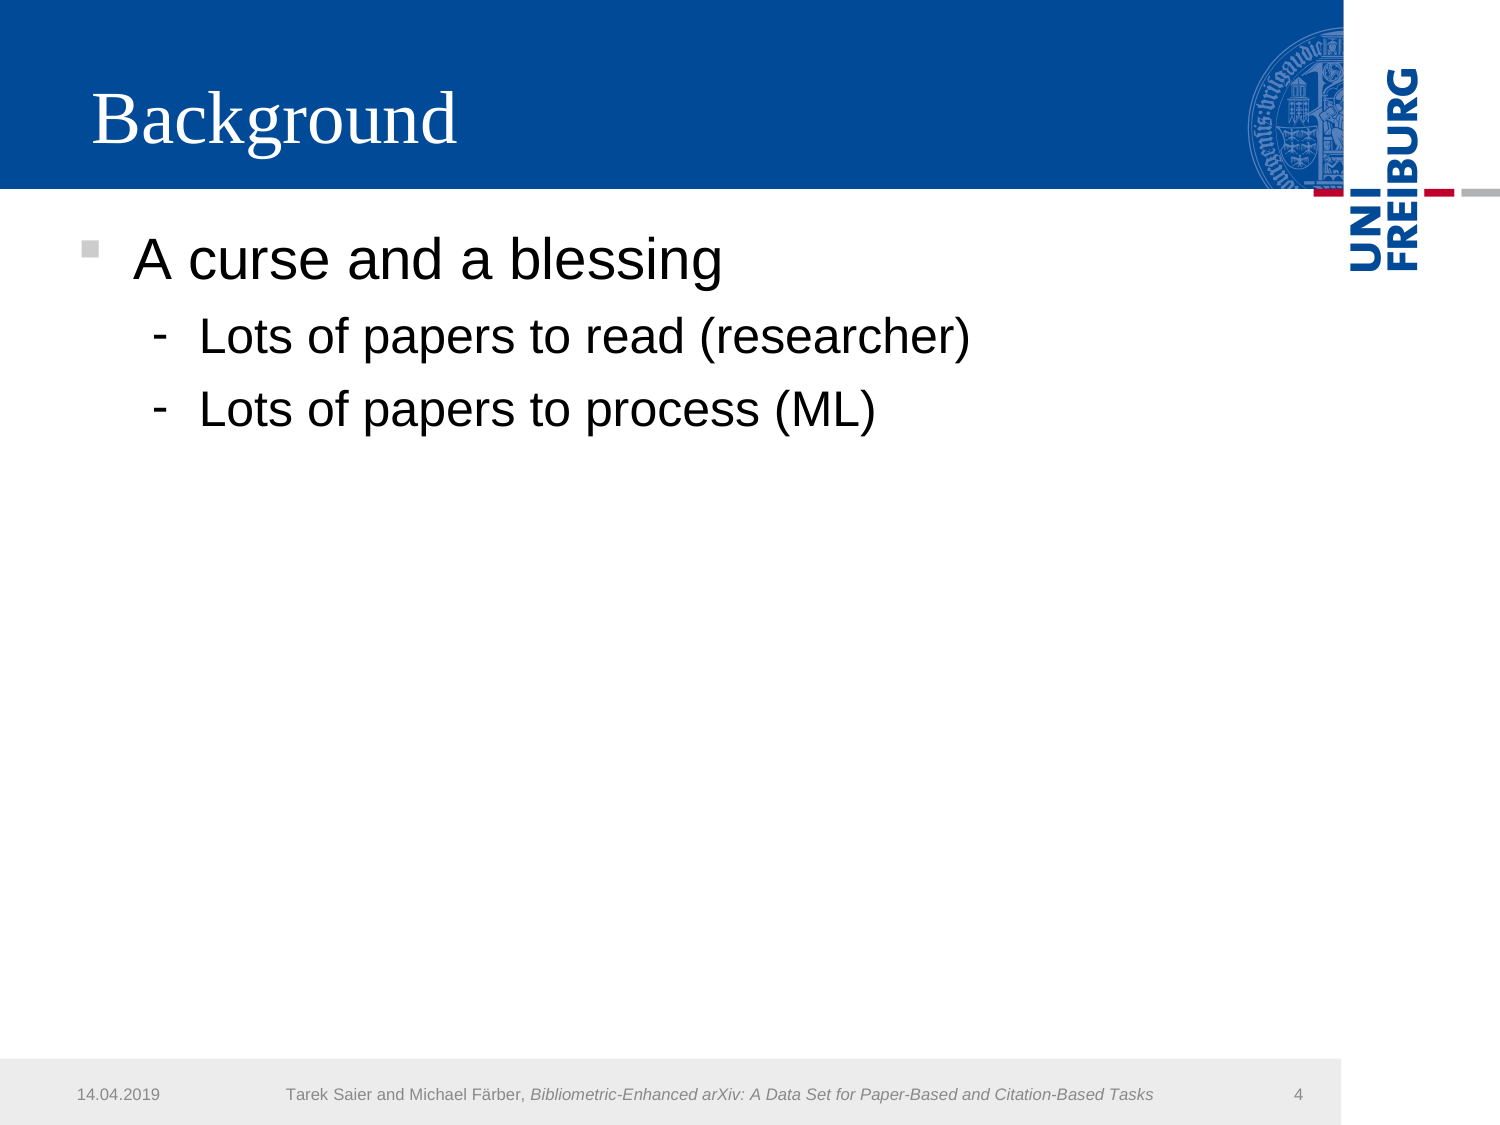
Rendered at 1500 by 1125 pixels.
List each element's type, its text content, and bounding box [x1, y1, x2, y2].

title Background [76, 49, 1235, 178]
picture [0, 0, 1500, 271]
list A curse and a blessing Lots of papers to read (researcher) Lots of papers to process (ML) [76, 221, 1341, 1009]
